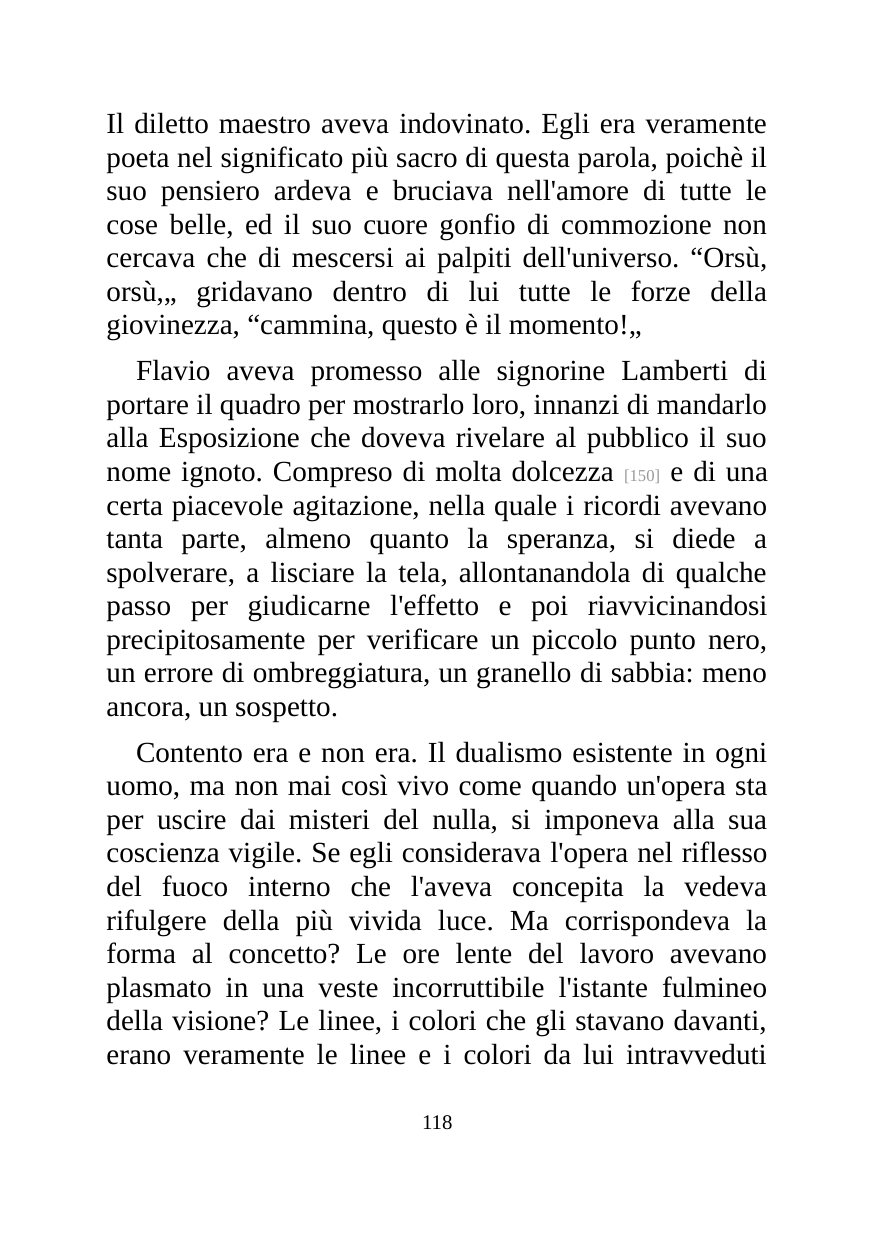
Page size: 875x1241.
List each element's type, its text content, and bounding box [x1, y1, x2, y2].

text Flavio aveva promesso alle signorine Lamberti di portare il quadro per mostrarlo loro, innanzi di mandarlo alla Esposizione che doveva rivelare al pubblico il suo nome ignoto. Compreso di molta dolcezza [150] e di una certa piacevole agitazione, nella quale i ricordi avevano tanta parte, almeno quanto la speranza, si diede a spolverare, a lisciare la tela, allontanandola di qualche passo per giudicarne l'effetto e poi riavvicinandosi precipitosamente per verificare un piccolo punto nero, un errore di ombreggiatura, un granello di sabbia: meno ancora, un sospetto. [106, 353, 768, 722]
text Contento era e non era. Il dualismo esistente in ogni uomo, ma non mai così vivo come quando un'opera sta per uscire dai misteri del nulla, si imponeva alla sua coscienza vigile. Se egli considerava l'opera nel riflesso del fuoco interno che l'aveva concepita la vedeva rifulgere della più vivida luce. Ma corrispondeva la forma al concetto? Le ore lente del lavoro avevano plasmato in una veste incorruttibile l'istante fulmineo della visione? Le linee, i colori che gli stavano davanti, erano veramente le linee e i colori da lui intravveduti [106, 735, 768, 1070]
text Il diletto maestro aveva indovinato. Egli era veramente poeta nel significato più sacro di questa parola, poichè il suo pensiero ardeva e bruciava nell'amore di tutte le cose belle, ed il suo cuore gonfio di commozione non cercava che di mescersi ai palpiti dell'universo. “Orsù, orsù,„ gridavano dentro di lui tutte le forze della giovinezza, “cammina, questo è il momento!„ [106, 106, 768, 341]
